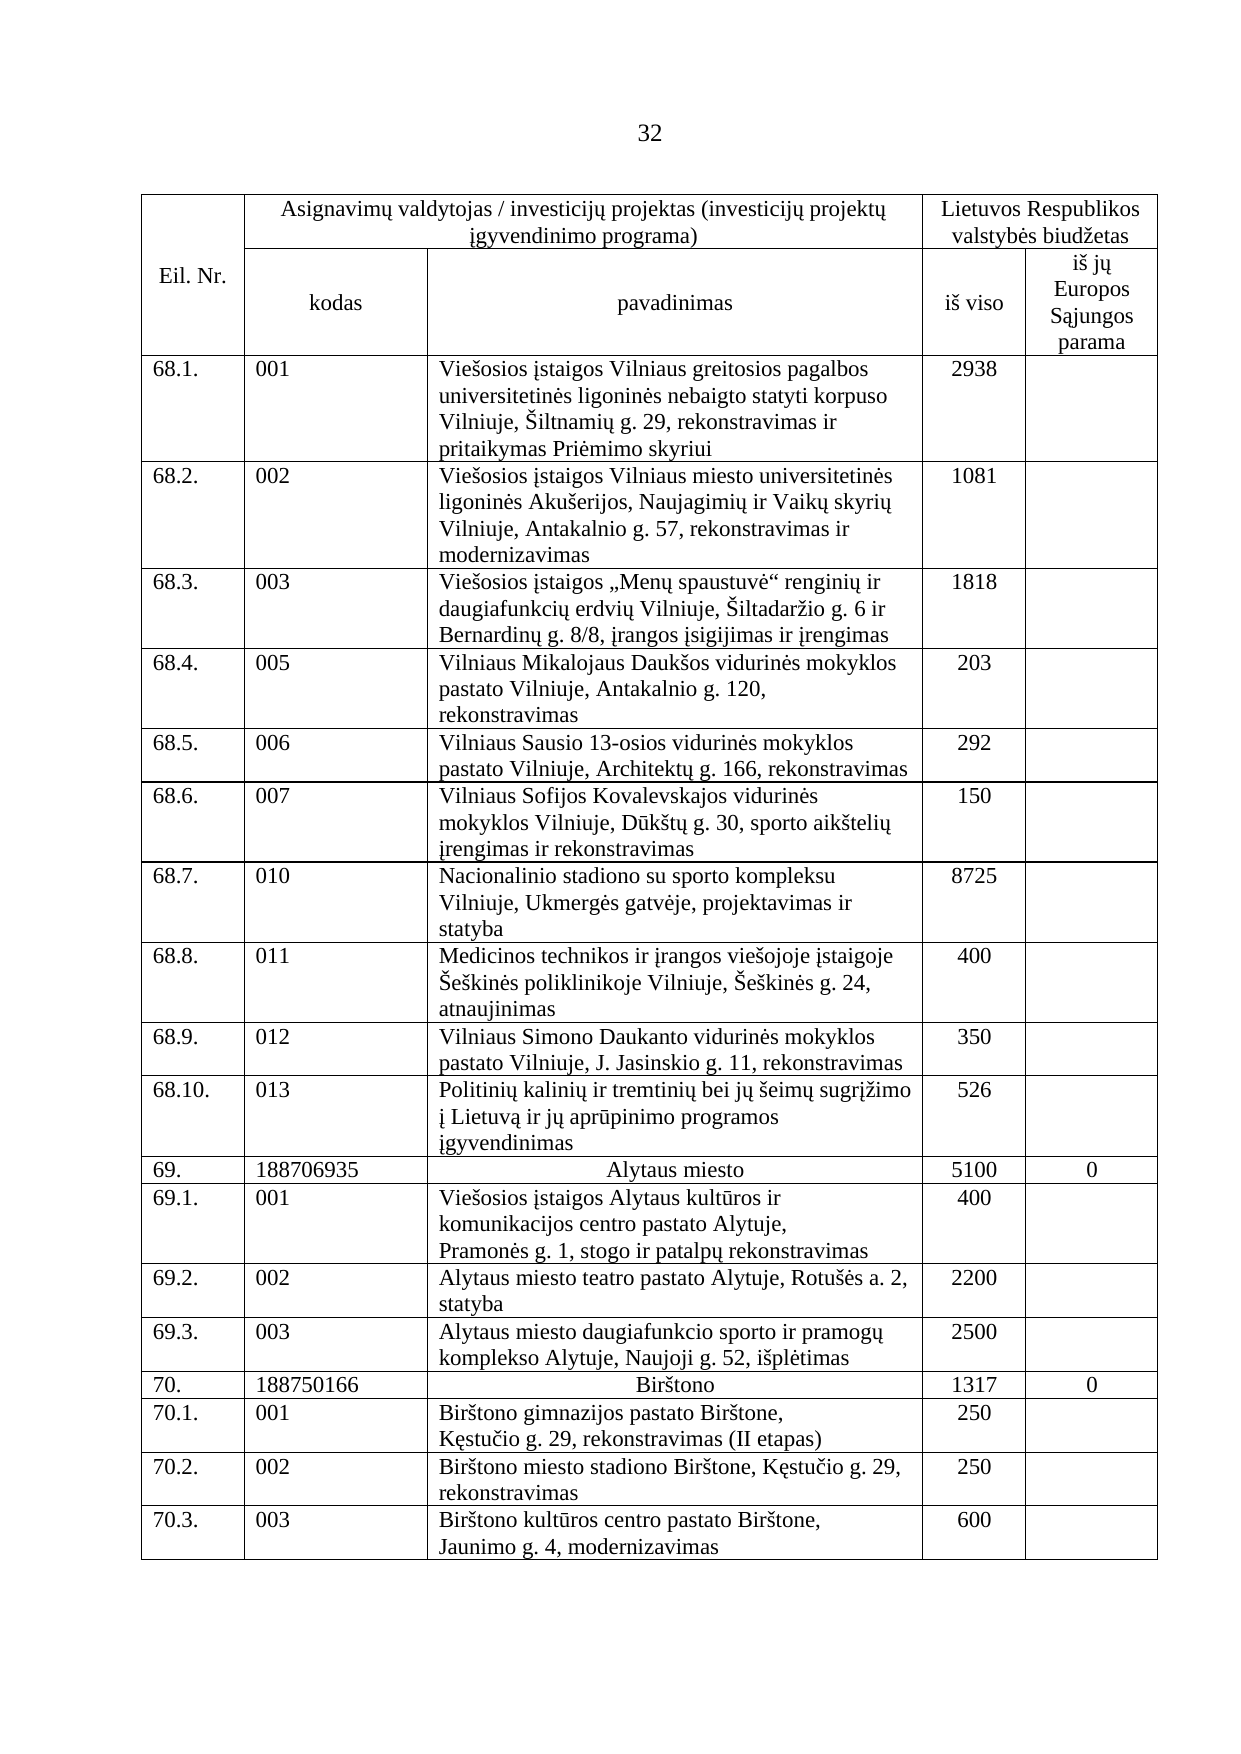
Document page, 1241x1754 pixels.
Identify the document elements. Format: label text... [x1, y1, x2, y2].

table_cell 002 [245, 1264, 427, 1317]
table_cell 350 [923, 1023, 1025, 1075]
table_cell Viešosios įstaigos Alytaus kultūros ir komunikacijos centro pastato Alytuje, Pramonės g. 1, stogo ir patalpų rekonstravimas [428, 1184, 922, 1263]
table_cell 68.2. [142, 462, 244, 567]
table_cell 011 [245, 943, 427, 1022]
table_cell Vilniaus Mikalojaus Daukšos vidurinės mokyklos pastato Vilniuje, Antakalnio g. 120, rekonstravimas [428, 649, 922, 728]
table_cell 001 [245, 356, 427, 461]
table_cell [1026, 1264, 1157, 1317]
table_cell Birštono gimnazijos pastato Birštone, Kęstučio g. 29, rekonstravimas (II etapas) [428, 1399, 922, 1452]
table_cell [1026, 1399, 1157, 1452]
table_cell 250 [923, 1453, 1025, 1505]
table_cell Medicinos technikos ir įrangos viešojoje įstaigoje Šeškinės poliklinikoje Vilniuje, Šeškinės g. 24, atnaujinimas [428, 943, 922, 1022]
table_cell [1026, 462, 1157, 567]
table_cell [1026, 729, 1157, 781]
table_cell 68.3. [142, 569, 244, 647]
table_cell 0 [1026, 1157, 1157, 1183]
table_cell 68.7. [142, 863, 244, 942]
table_cell [1026, 1184, 1157, 1263]
table_cell [1026, 943, 1157, 1022]
table_cell Nacionalinio stadiono su sporto kompleksu Vilniuje, Ukmergės gatvėje, projektavimas ir statyba [428, 863, 922, 942]
table_header Lietuvos Respublikos valstybės biudžetas [923, 195, 1157, 248]
table_cell Viešosios įstaigos Vilniaus greitosios pagalbos universitetinės ligoninės nebaigto statyti korpuso Vilniuje, Šiltnamių g. 29, rekonstravimas ir pritaikymas Priėmimo skyriui [428, 356, 922, 461]
table_cell 012 [245, 1023, 427, 1075]
table_cell 70.2. [142, 1453, 244, 1505]
table_cell 003 [245, 1318, 427, 1371]
table_cell 5100 [923, 1157, 1025, 1183]
table_cell Vilniaus Sofijos Kovalevskajos vidurinės mokyklos Vilniuje, Dūkštų g. 30, sporto aikštelių įrengimas ir rekonstravimas [428, 783, 922, 861]
table_cell Vilniaus Sausio 13-osios vidurinės mokyklos pastato Vilniuje, Architektų g. 166, rekonstravimas [428, 729, 922, 781]
table_cell iš jų Europos Sąjungos parama [1026, 249, 1157, 354]
table_cell 68.6. [142, 783, 244, 861]
table_header Eil. Nr. [142, 195, 244, 354]
table_cell 005 [245, 649, 427, 728]
table_cell [1026, 356, 1157, 461]
table_cell 69. [142, 1157, 244, 1183]
table_cell 1081 [923, 462, 1025, 567]
table_cell [1026, 1453, 1157, 1505]
table_cell 007 [245, 783, 427, 861]
table_cell 68.1. [142, 356, 244, 461]
table_cell Politinių kalinių ir tremtinių bei jų šeimų sugrįžimo į Lietuvą ir jų aprūpinimo programos įgyvendinimas [428, 1076, 922, 1156]
table_cell pavadinimas [428, 249, 922, 354]
table_cell 250 [923, 1399, 1025, 1452]
table_cell Viešosios įstaigos Vilniaus miesto universitetinės ligoninės Akušerijos, Naujagimių ir Vaikų skyrių Vilniuje, Antakalnio g. 57, rekonstravimas ir modernizavimas [428, 462, 922, 567]
table_cell 2200 [923, 1264, 1025, 1317]
table_cell 188706935 [245, 1157, 427, 1183]
table_cell iš viso [923, 249, 1025, 354]
table_cell kodas [245, 249, 427, 354]
table_cell 68.9. [142, 1023, 244, 1075]
table_cell [1026, 783, 1157, 861]
table_cell 68.5. [142, 729, 244, 781]
table_cell 1317 [923, 1372, 1025, 1398]
table_cell 001 [245, 1399, 427, 1452]
table_cell Birštono miesto stadiono Birštone, Kęstučio g. 29, rekonstravimas [428, 1453, 922, 1505]
table_cell 2500 [923, 1318, 1025, 1371]
table_cell [1026, 1506, 1157, 1559]
table_cell 68.10. [142, 1076, 244, 1156]
table_cell Vilniaus Simono Daukanto vidurinės mokyklos pastato Vilniuje, J. Jasinskio g. 11, rekonstravimas [428, 1023, 922, 1075]
table_cell 70.1. [142, 1399, 244, 1452]
table_cell 006 [245, 729, 427, 781]
table_cell 001 [245, 1184, 427, 1263]
table_cell 002 [245, 462, 427, 567]
table_cell 600 [923, 1506, 1025, 1559]
table_header Asignavimų valdytojas / investicijų projektas (investicijų projektų įgyvendinimo programa) [245, 195, 922, 248]
table_cell 1818 [923, 569, 1025, 647]
table_cell 68.4. [142, 649, 244, 728]
table_cell 150 [923, 783, 1025, 861]
table_cell Alytaus miesto [428, 1157, 922, 1183]
table_cell 400 [923, 1184, 1025, 1263]
table_cell [1026, 649, 1157, 728]
table_cell [1026, 1023, 1157, 1075]
table_cell 70. [142, 1372, 244, 1398]
table_cell 003 [245, 1506, 427, 1559]
table_cell 002 [245, 1453, 427, 1505]
table_cell 526 [923, 1076, 1025, 1156]
table_cell [1026, 863, 1157, 942]
table_cell 010 [245, 863, 427, 942]
table_cell [1026, 1318, 1157, 1371]
table_cell [1026, 569, 1157, 647]
table_cell 203 [923, 649, 1025, 728]
table_cell 292 [923, 729, 1025, 781]
table_cell 70.3. [142, 1506, 244, 1559]
table_cell 013 [245, 1076, 427, 1156]
table_cell 2938 [923, 356, 1025, 461]
table_cell Alytaus miesto teatro pastato Alytuje, Rotušės a. 2, statyba [428, 1264, 922, 1317]
table_cell Birštono kultūros centro pastato Birštone, Jaunimo g. 4, modernizavimas [428, 1506, 922, 1559]
table_cell 400 [923, 943, 1025, 1022]
table_cell Birštono [428, 1372, 922, 1398]
table_cell Alytaus miesto daugiafunkcio sporto ir pramogų komplekso Alytuje, Naujoji g. 52, išplėtimas [428, 1318, 922, 1371]
table_cell 69.2. [142, 1264, 244, 1317]
table_cell 0 [1026, 1372, 1157, 1398]
table_cell 188750166 [245, 1372, 427, 1398]
table_cell [1026, 1076, 1157, 1156]
table_cell 69.3. [142, 1318, 244, 1371]
table_cell 68.8. [142, 943, 244, 1022]
table_cell 69.1. [142, 1184, 244, 1263]
table_cell 003 [245, 569, 427, 647]
table_cell Viešosios įstaigos „Menų spaustuvė“ renginių ir daugiafunkcių erdvių Vilniuje, Šiltadaržio g. 6 ir Bernardinų g. 8/8, įrangos įsigijimas ir įrengimas [428, 569, 922, 647]
table_cell 8725 [923, 863, 1025, 942]
